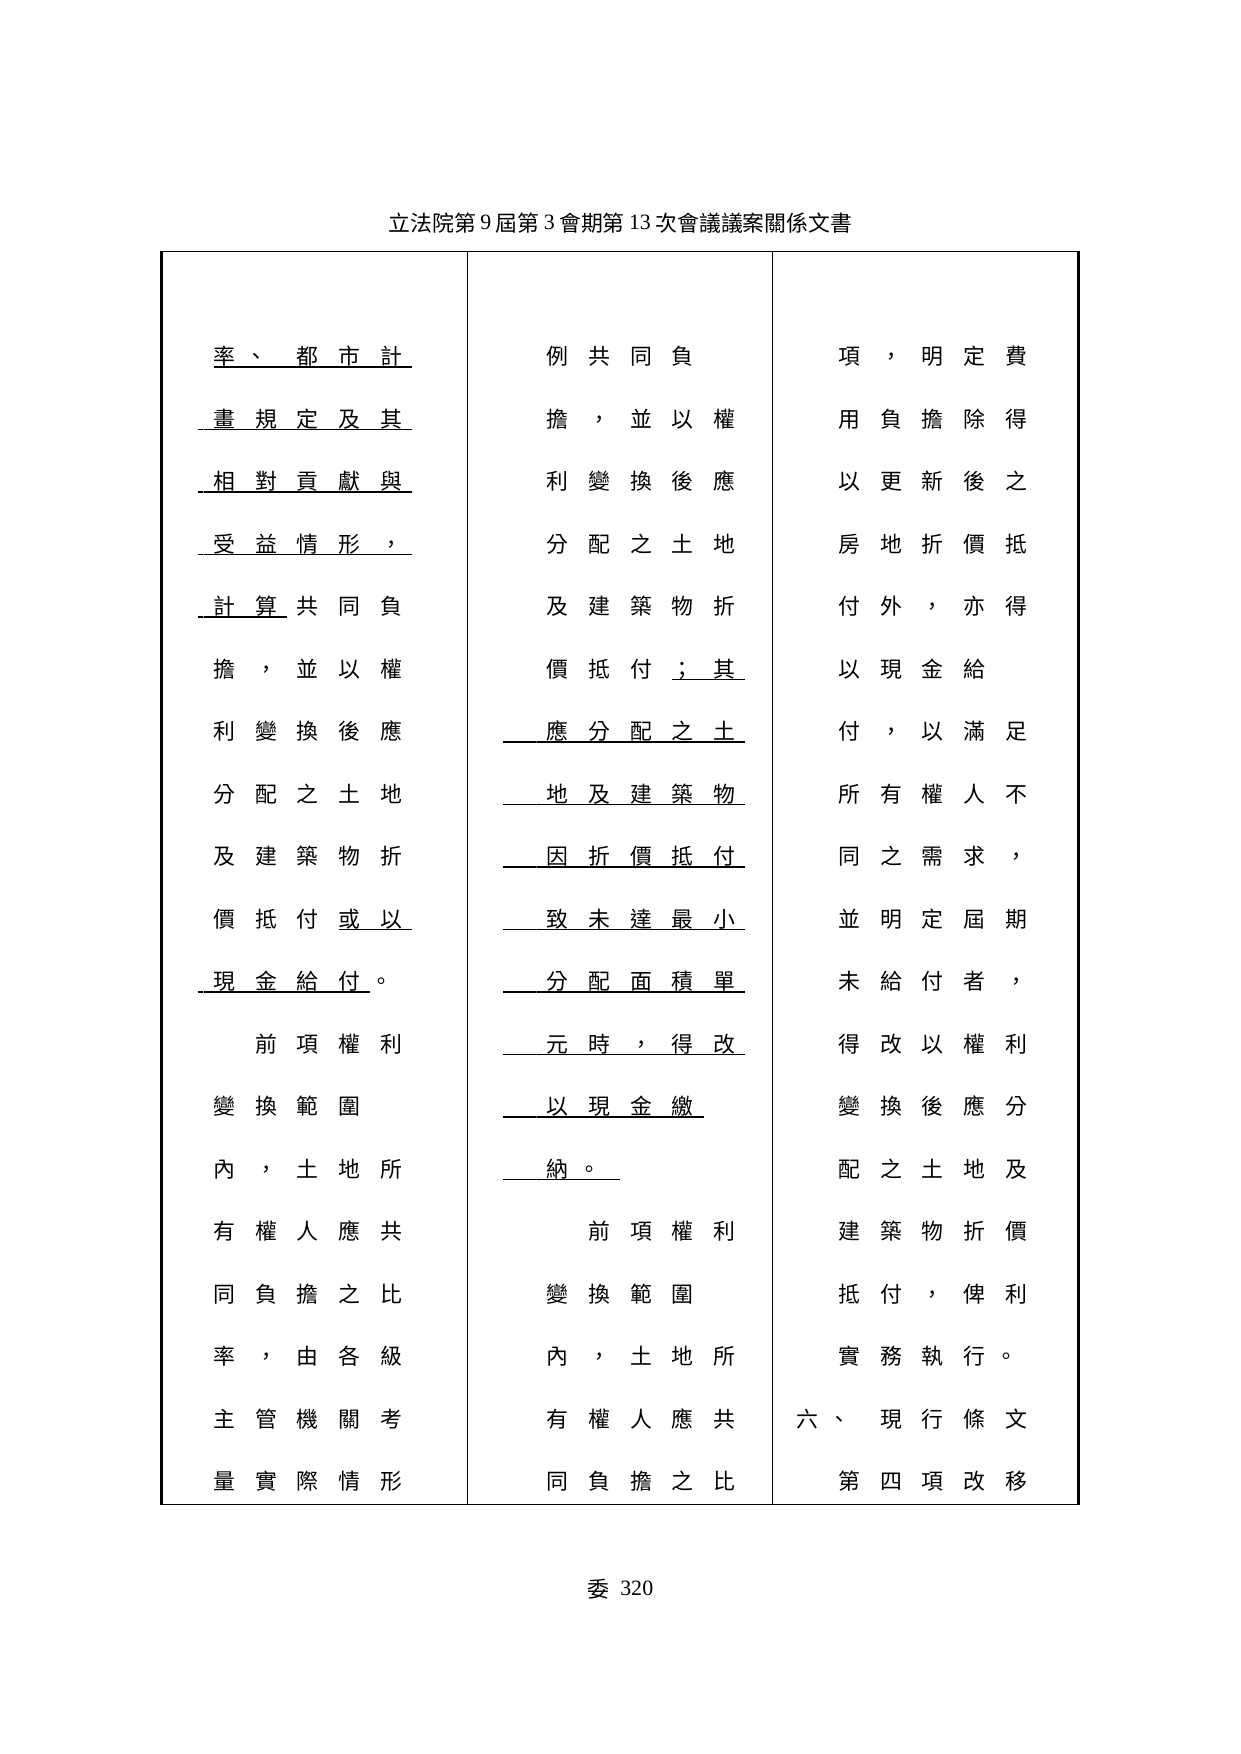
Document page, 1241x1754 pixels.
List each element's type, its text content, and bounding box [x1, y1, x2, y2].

table_cell 項，明定費用負擔除得以更新後之房地折價抵付外，亦得以現金給付，以滿足所有權人不同之需求，並明定屆期未給付者，得改以權利變換後應分配之土地及建築物折價抵付，俾利實務執行。 六、現行條文第四項改移 [773, 252, 1077, 1504]
table_cell 例共同負擔，並以權利變換後應分配之土地及建築物折價抵付；其應分配之土地及建築物因折價抵付致未達最小分配面積單元時，得改以現金繳納。 前項權利變換範圍內，土地所有權人應共同負擔之比 [468, 252, 772, 1504]
table_cell 率、都市計畫規定及其相對貢獻與受益情形，計算共同負擔，並以權利變換後應分配之土地及建築物折價抵付或以現金給付。 前項權利變換範圍內，土地所有權人應共同負擔之比率，由各級主管機關考量實際情形 [163, 252, 467, 1504]
